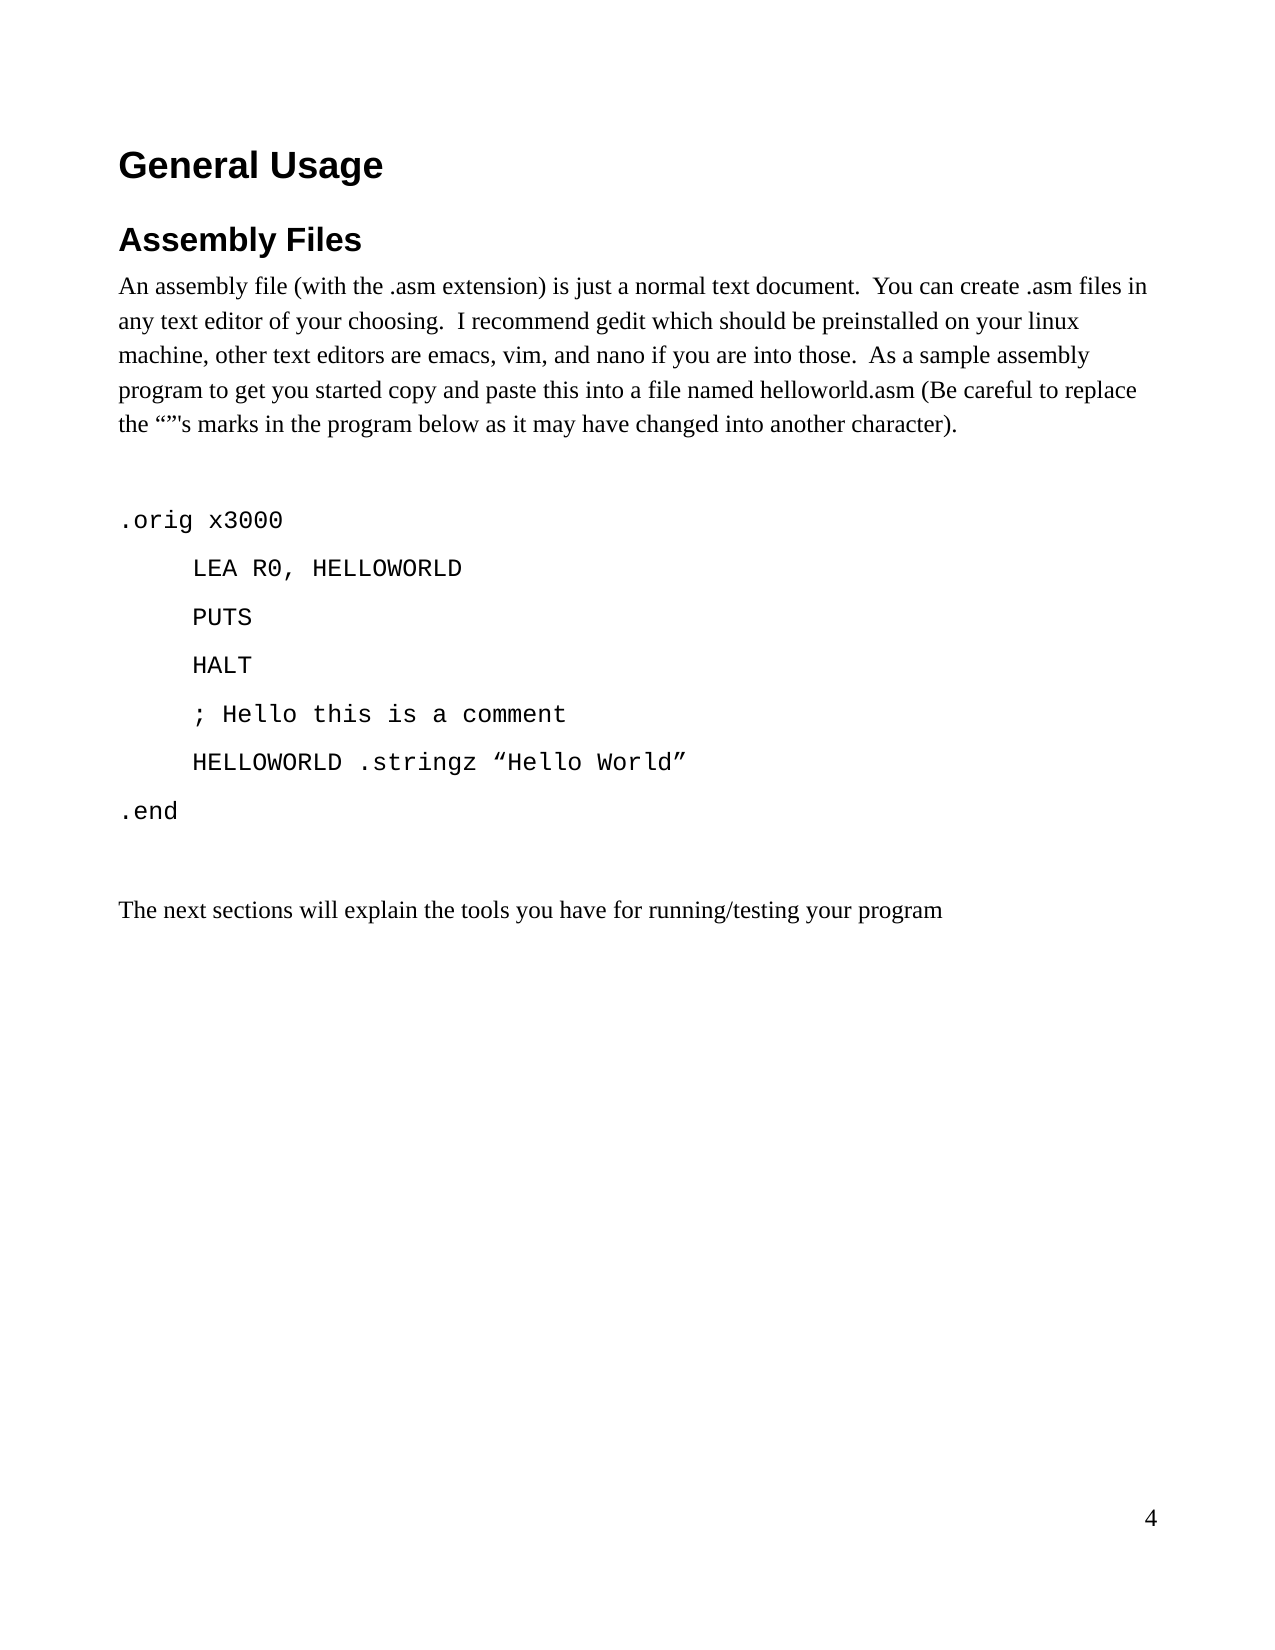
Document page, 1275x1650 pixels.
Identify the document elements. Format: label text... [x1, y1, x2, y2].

text ; Hello this is a comment [118, 701, 1157, 730]
text An assembly file (with the .asm extension) is just a normal text document. You can create .asm files in any text editor of your choosing. I recommend gedit which should be preinstalled on your linux machine, other text editors are emacs, vim, and nano if you are into those. As a sample assembly program to get you started copy and paste this into a file named helloworld.asm (Be careful to replace the “”'s marks in the program below as it may have changed into another character). [118, 271, 1157, 438]
subtitle General Usage [118, 143, 1157, 187]
text PUTS [118, 604, 1157, 633]
text .end [118, 798, 1157, 827]
text LEA R0, HELLOWORLD [118, 556, 1157, 584]
text .orig x3000 [118, 507, 1157, 536]
text The next sections will explain the tools you have for running/testing your program [118, 896, 1157, 924]
text HELLOWORLD .stringz “Hello World” [118, 750, 1157, 778]
text HALT [118, 653, 1157, 681]
subtitle Assembly Files [118, 220, 1157, 259]
